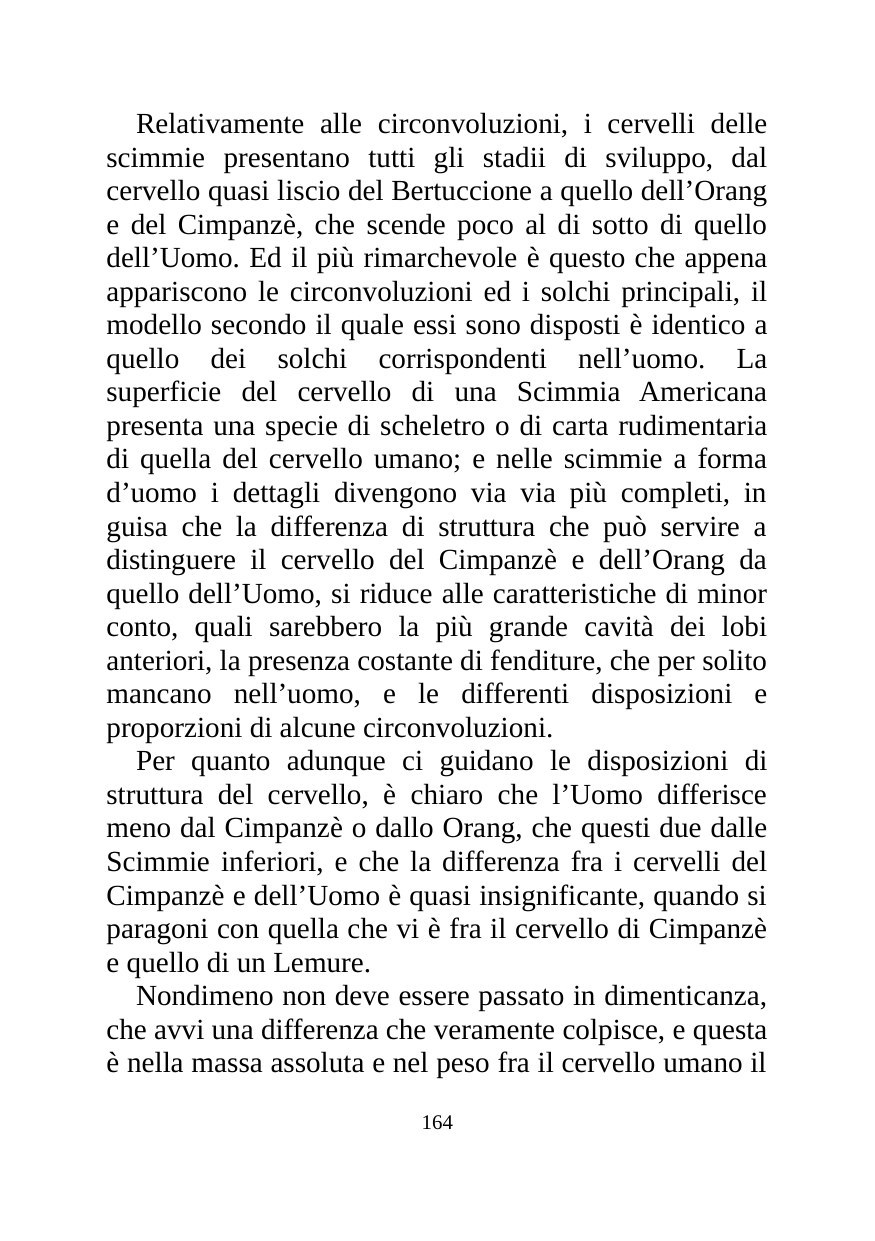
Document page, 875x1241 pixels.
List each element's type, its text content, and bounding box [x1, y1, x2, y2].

text Per quanto adunque ci guidano le disposizioni di struttura del cervello, è chiaro che l’Uomo differisce meno dal Cimpanzè o dallo Orang, che questi due dalle Scimmie inferiori, e che la differenza fra i cervelli del Cimpanzè e dell’Uomo è quasi insignificante, quando si paragoni con quella che vi è fra il cervello di Cimpanzè e quello di un Lemure. [106, 743, 768, 978]
text Nondimeno non deve essere passato in dimenticanza, che avvi una differenza che veramente colpisce, e questa è nella massa assoluta e nel peso fra il cervello umano il [106, 978, 768, 1079]
text Relativamente alle circonvoluzioni, i cervelli delle scimmie presentano tutti gli stadii di sviluppo, dal cervello quasi liscio del Bertuccione a quello dell’Orang e del Cimpanzè, che scende poco al di sotto di quello dell’Uomo. Ed il più rimarchevole è questo che appena appariscono le circonvoluzioni ed i solchi principali, il modello secondo il quale essi sono disposti è identico a quello dei solchi corrispondenti nell’uomo. La superficie del cervello di una Scimmia Americana presenta una specie di scheletro o di carta rudimentaria di quella del cervello umano; e nelle scimmie a forma d’uomo i dettagli divengono via via più completi, in guisa che la differenza di struttura che può servire a distinguere il cervello del Cimpanzè e dell’Orang da quello dell’Uomo, si riduce alle caratteristiche di minor conto, quali sarebbero la più grande cavità dei lobi anteriori, la presenza costante di fenditure, che per solito mancano nell’uomo, e le differenti disposizioni e proporzioni di alcune circonvoluzioni. [106, 106, 768, 743]
